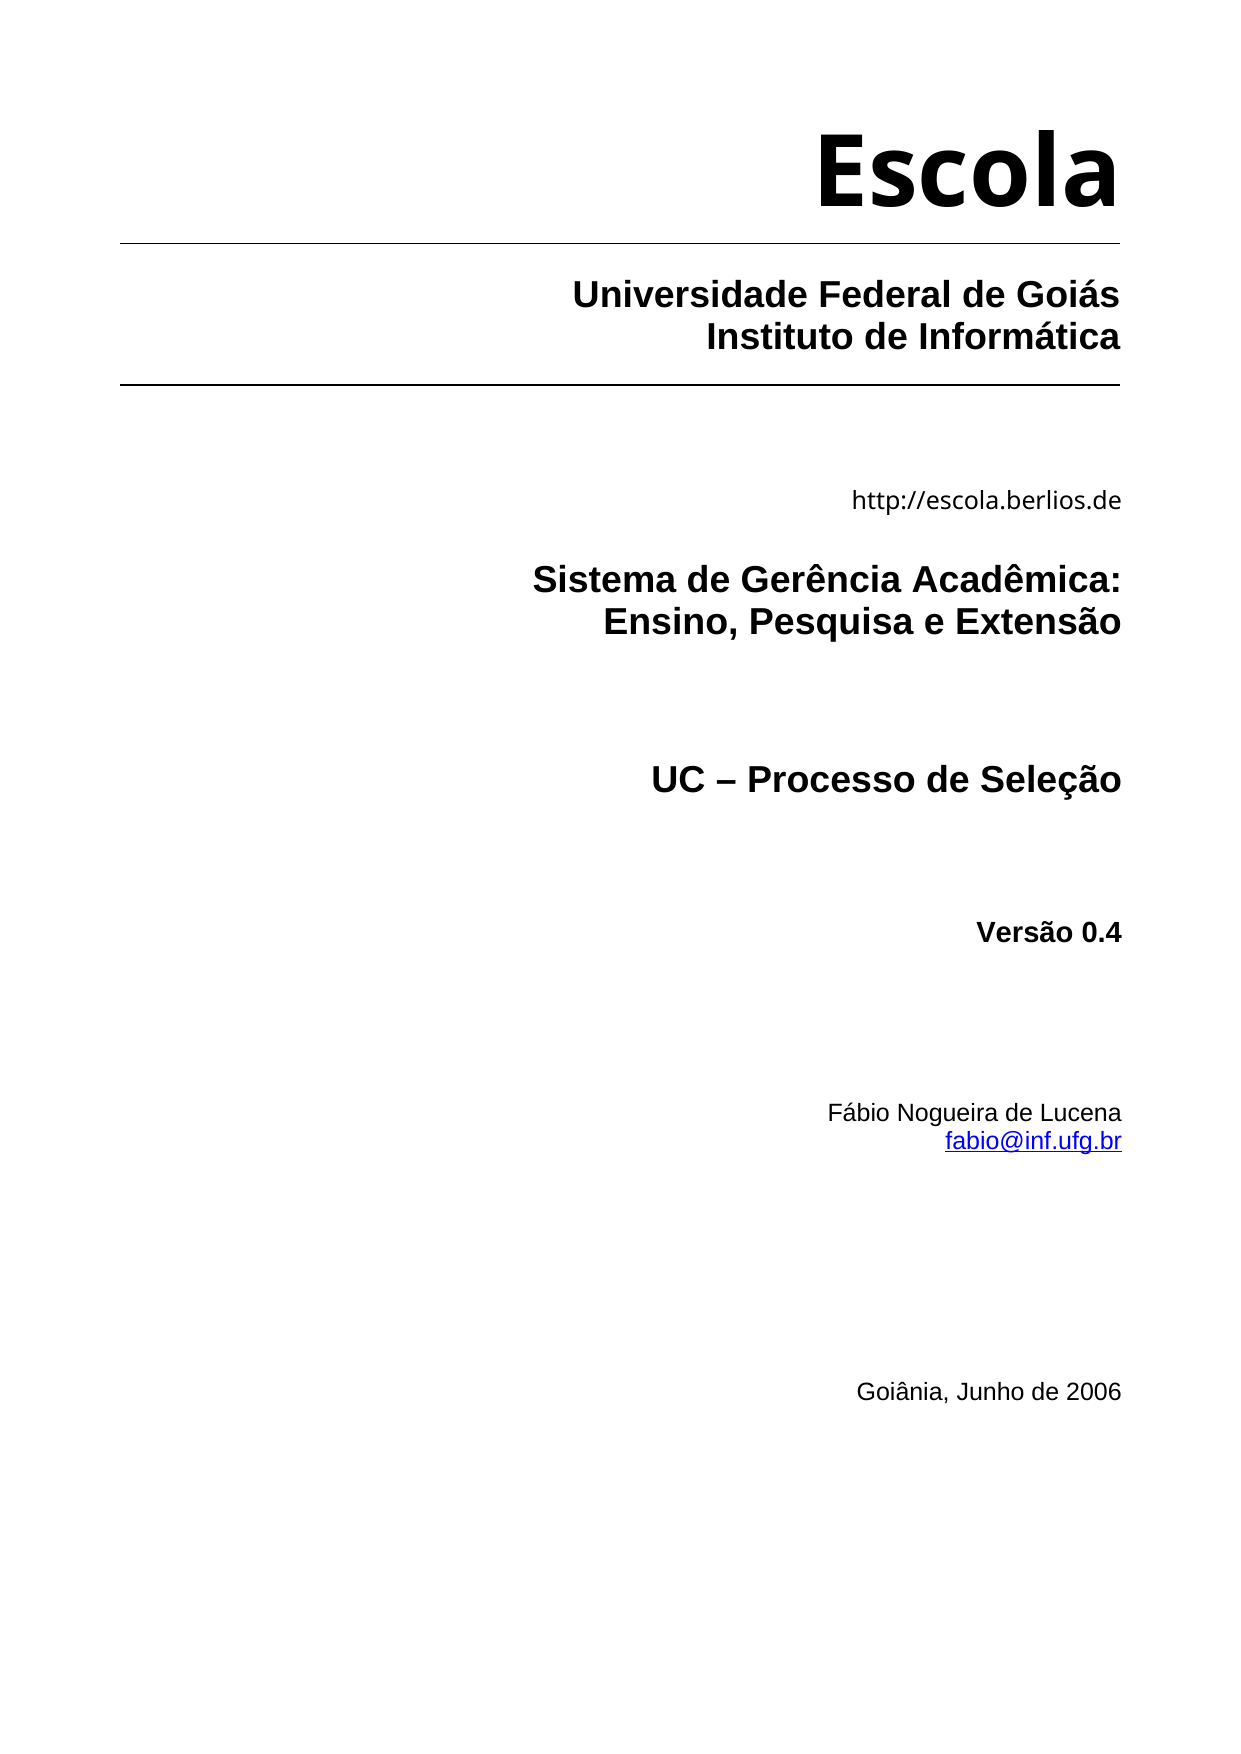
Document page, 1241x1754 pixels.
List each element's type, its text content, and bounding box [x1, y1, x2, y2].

text Goiânia, Junho de 2006 [119, 1378, 1122, 1431]
text UC – Processo de Seleção [119, 758, 1122, 800]
text http://escola.berlios.de Sistema de Gerência Acadêmica: Ensino, Pesquisa e Extensão [119, 482, 1122, 642]
text Fábio Nogueira de Lucena fabio@inf.ufg.br [119, 1099, 1122, 1155]
text Versão 0.4 [119, 916, 1122, 949]
